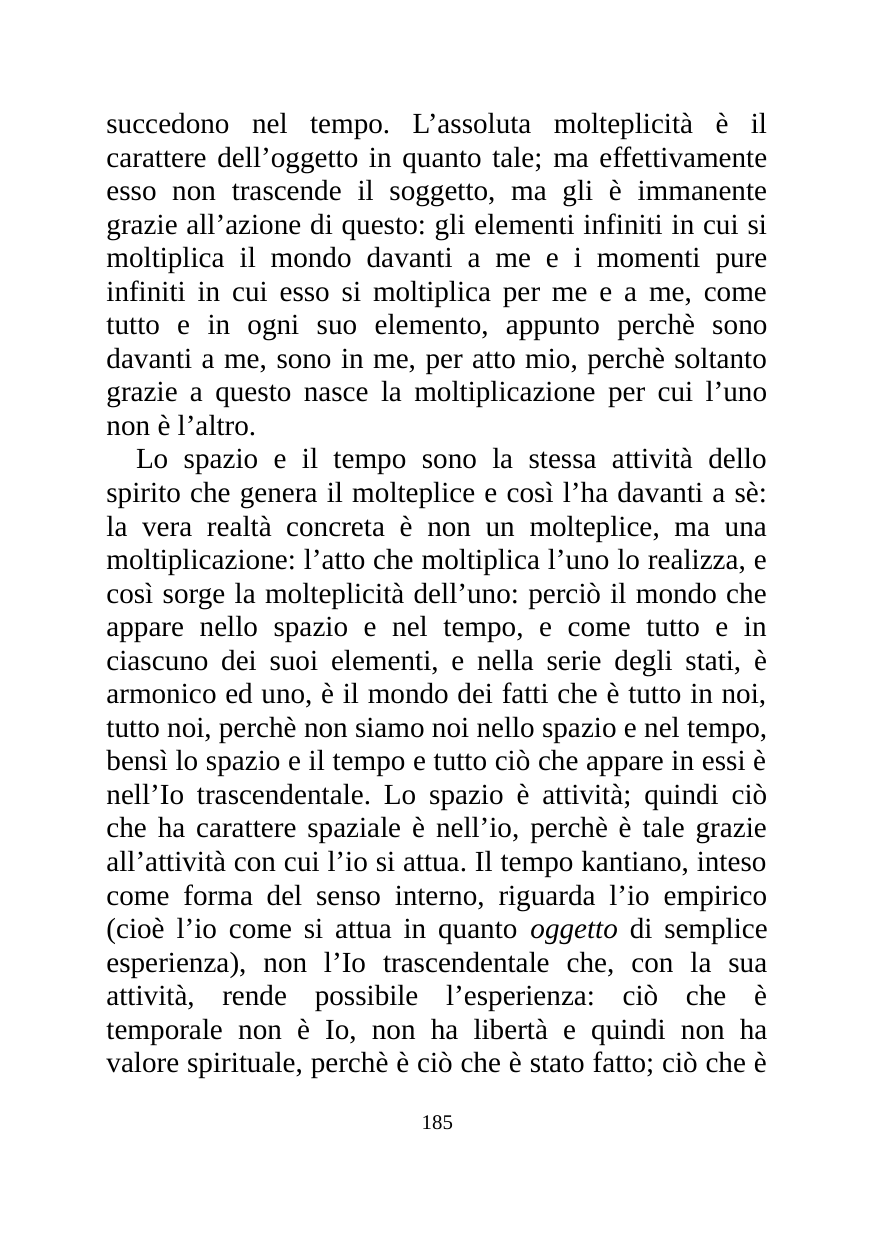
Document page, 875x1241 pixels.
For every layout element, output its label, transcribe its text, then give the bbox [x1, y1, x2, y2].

text Lo spazio e il tempo sono la stessa attività dello spirito che genera il molteplice e così l’ha davanti a sè: la vera realtà concreta è non un molteplice, ma una moltiplicazione: l’atto che moltiplica l’uno lo realizza, e così sorge la molteplicità dell’uno: perciò il mondo che appare nello spazio e nel tempo, e come tutto e in ciascuno dei suoi elementi, e nella serie degli stati, è armonico ed uno, è il mondo dei fatti che è tutto in noi, tutto noi, perchè non siamo noi nello spazio e nel tempo, bensì lo spazio e il tempo e tutto ciò che appare in essi è nell’Io trascendentale. Lo spazio è attività; quindi ciò che ha carattere spaziale è nell’io, perchè è tale grazie all’attività con cui l’io si attua. Il tempo kantiano, inteso come forma del senso interno, riguarda l’io empirico (cioè l’io come si attua in quanto oggetto di semplice esperienza), non l’Io trascendentale che, con la sua attività, rende possibile l’esperienza: ciò che è temporale non è Io, non ha libertà e quindi non ha valore spirituale, perchè è ciò che è stato fatto; ciò che è [106, 442, 768, 1079]
text succedono nel tempo. L’assoluta molteplicità è il carattere dell’oggetto in quanto tale; ma effettivamente esso non trascende il soggetto, ma gli è immanente grazie all’azione di questo: gli elementi infiniti in cui si moltiplica il mondo davanti a me e i momenti pure infiniti in cui esso si moltiplica per me e a me, come tutto e in ogni suo elemento, appunto perchè sono davanti a me, sono in me, per atto mio, perchè soltanto grazie a questo nasce la moltiplicazione per cui l’uno non è l’altro. [106, 106, 768, 442]
